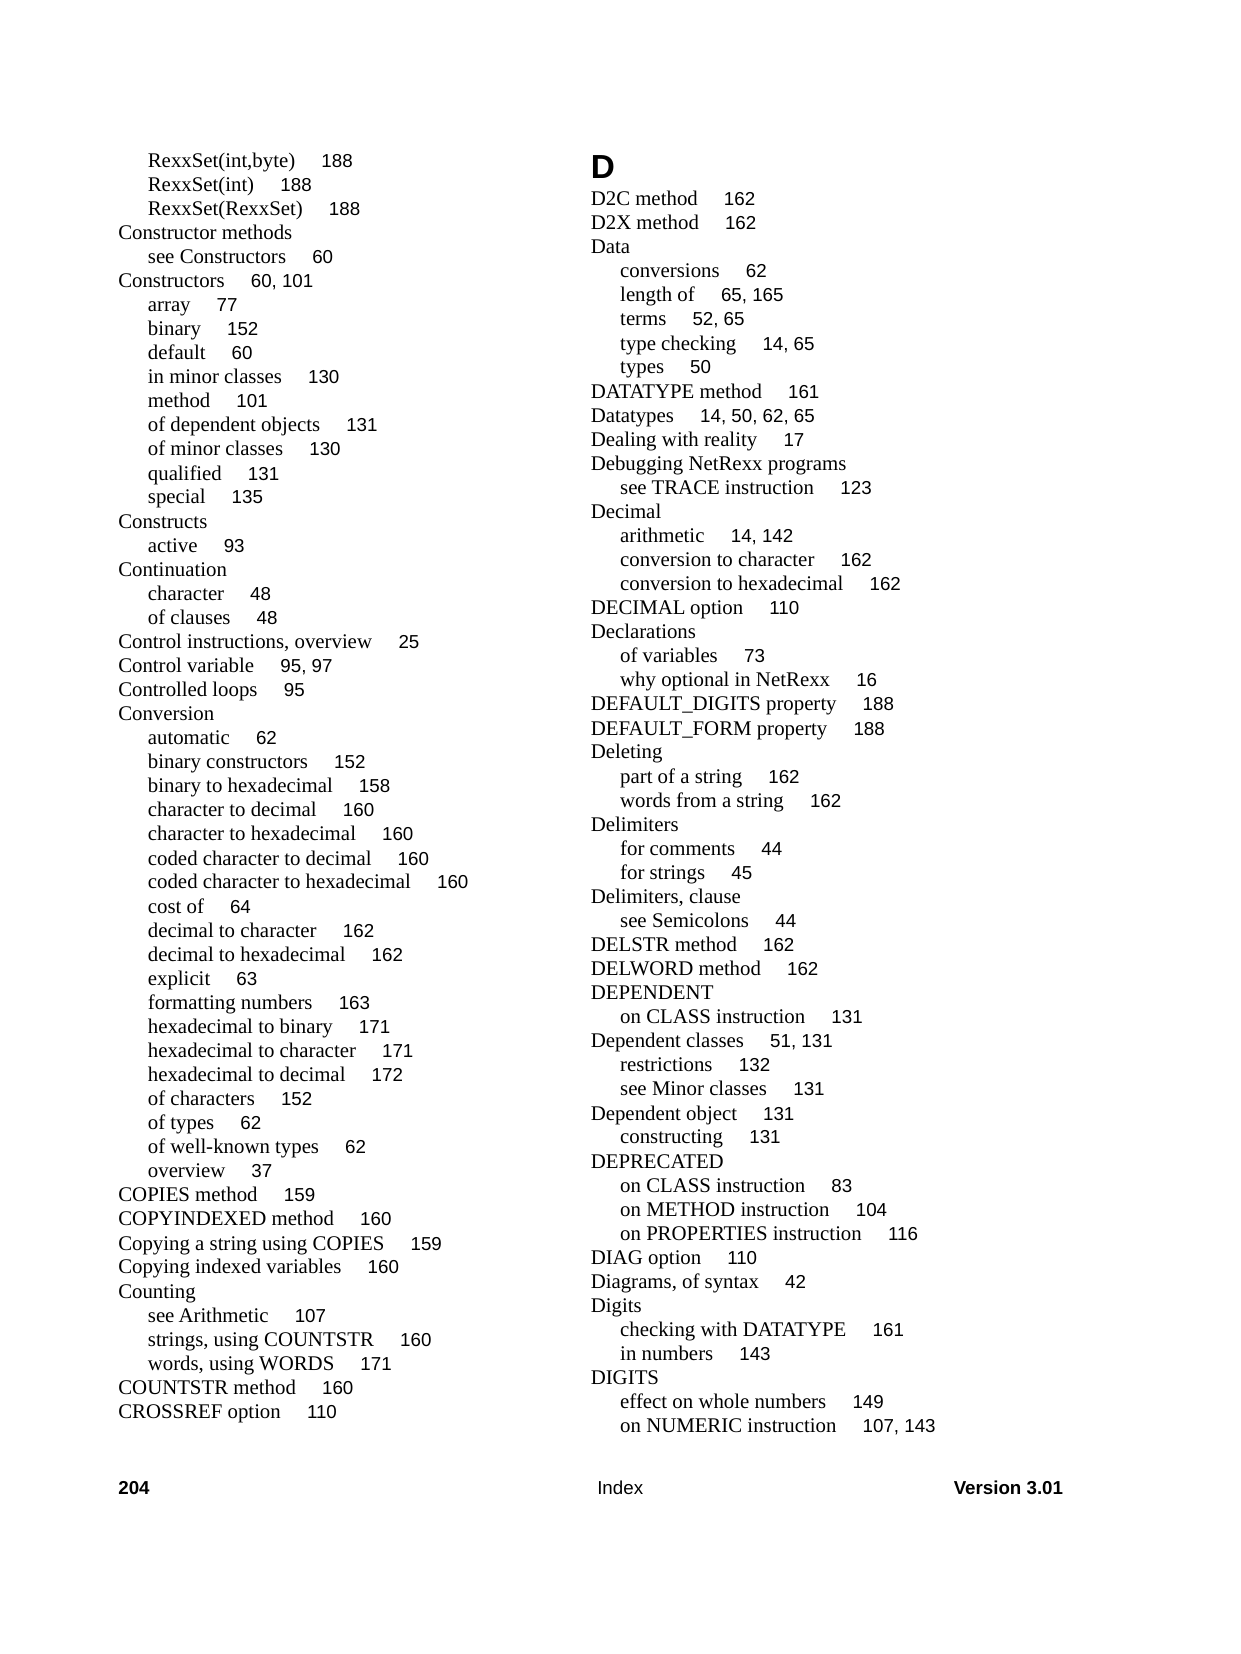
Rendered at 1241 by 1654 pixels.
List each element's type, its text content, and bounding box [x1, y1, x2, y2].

text terms 52, 65 [620, 306, 1063, 330]
text Counting [118, 1278, 591, 1303]
text overview 37 [148, 1158, 591, 1182]
text explicit 63 [148, 966, 591, 990]
text arithmetic 14, 142 [620, 523, 1063, 547]
text DEFAULT_DIGITS property 188 [591, 691, 1063, 715]
text Constructs [118, 508, 591, 533]
text part of a string 162 [620, 763, 1063, 788]
text character to decimal 160 [148, 797, 591, 821]
text type checking 14, 65 [620, 330, 1063, 354]
text of clauses 48 [148, 605, 591, 629]
text see Arithmetic 107 [148, 1303, 591, 1327]
text RexxSet(int) 188 [148, 172, 591, 196]
text D [591, 148, 1063, 186]
text binary to hexadecimal 158 [148, 773, 591, 797]
text in numbers 143 [620, 1341, 1063, 1365]
text on CLASS instruction 83 [620, 1173, 1063, 1197]
text Datatypes 14, 50, 62, 65 [591, 403, 1063, 427]
text hexadecimal to binary 171 [148, 1014, 591, 1038]
text CROSSREF option 110 [118, 1399, 591, 1423]
text binary constructors 152 [148, 749, 591, 773]
text conversion to character 162 [620, 547, 1063, 571]
text of variables 73 [620, 643, 1063, 667]
text COPYINDEXED method 160 [118, 1206, 591, 1230]
text of well-known types 62 [148, 1134, 591, 1158]
text special 135 [148, 484, 591, 508]
text Diagrams, of syntax 42 [591, 1269, 1063, 1293]
text DEPENDENT [591, 980, 1063, 1004]
text see TRACE instruction 123 [620, 475, 1063, 499]
text Delimiters [591, 812, 1063, 836]
text effect on whole numbers 149 [620, 1389, 1063, 1413]
text strings, using COUNTSTR 160 [148, 1327, 591, 1351]
text Data [591, 234, 1063, 258]
text in minor classes 130 [148, 364, 591, 388]
text for comments 44 [620, 836, 1063, 860]
text on PROPERTIES instruction 116 [620, 1221, 1063, 1245]
text of minor classes 130 [148, 436, 591, 460]
text types 50 [620, 354, 1063, 378]
text coded character to decimal 160 [148, 845, 591, 869]
text decimal to hexadecimal 162 [148, 942, 591, 966]
text Controlled loops 95 [118, 677, 591, 701]
text see Semicolons 44 [620, 908, 1063, 932]
text method 101 [148, 388, 591, 412]
text DELSTR method 162 [591, 932, 1063, 956]
text character to hexadecimal 160 [148, 821, 591, 845]
text array 77 [148, 292, 591, 316]
text DIGITS [591, 1365, 1063, 1389]
text Conversion [118, 701, 591, 725]
text Dependent classes 51, 131 [591, 1028, 1063, 1052]
text of types 62 [148, 1110, 591, 1134]
text DEPRECATED [591, 1148, 1063, 1173]
text constructing 131 [620, 1124, 1063, 1148]
text see Constructors 60 [148, 244, 591, 268]
text COUNTSTR method 160 [118, 1375, 591, 1399]
text see Minor classes 131 [620, 1076, 1063, 1100]
text Constructor methods [118, 220, 591, 244]
text Decimal [591, 499, 1063, 523]
text conversions 62 [620, 258, 1063, 282]
text qualified 131 [148, 460, 591, 484]
text DELWORD method 162 [591, 956, 1063, 980]
text words, using WORDS 171 [148, 1351, 591, 1375]
text DECIMAL option 110 [591, 595, 1063, 619]
text Copying a string using COPIES 159 [118, 1230, 591, 1254]
text Declarations [591, 619, 1063, 643]
text Debugging NetRexx programs [591, 451, 1063, 475]
text binary 152 [148, 316, 591, 340]
text Constructors 60, 101 [118, 268, 591, 292]
text decimal to character 162 [148, 918, 591, 942]
text D2C method 162 [591, 186, 1063, 210]
text default 60 [148, 340, 591, 364]
text words from a string 162 [620, 788, 1063, 812]
text character 48 [148, 581, 591, 605]
text checking with DATATYPE 161 [620, 1317, 1063, 1341]
text hexadecimal to character 171 [148, 1038, 591, 1062]
text formatting numbers 163 [148, 990, 591, 1014]
text RexxSet(RexxSet) 188 [148, 196, 591, 220]
text cost of 64 [148, 893, 591, 918]
text Dependent object 131 [591, 1100, 1063, 1124]
text RexxSet(int,byte) 188 [148, 148, 591, 172]
text of dependent objects 131 [148, 412, 591, 436]
text why optional in NetRexx 16 [620, 667, 1063, 691]
text Control instructions, overview 25 [118, 629, 591, 653]
text coded character to hexadecimal 160 [148, 869, 591, 893]
text DATATYPE method 161 [591, 378, 1063, 403]
text Dealing with reality 17 [591, 427, 1063, 451]
text Copying indexed variables 160 [118, 1254, 591, 1278]
text length of 65, 165 [620, 282, 1063, 306]
text Digits [591, 1293, 1063, 1317]
text restrictions 132 [620, 1052, 1063, 1076]
text active 93 [148, 533, 591, 557]
text DEFAULT_FORM property 188 [591, 715, 1063, 739]
text Control variable 95, 97 [118, 653, 591, 677]
text COPIES method 159 [118, 1182, 591, 1206]
text on METHOD instruction 104 [620, 1197, 1063, 1221]
text automatic 62 [148, 725, 591, 749]
text DIAG option 110 [591, 1245, 1063, 1269]
text for strings 45 [620, 860, 1063, 884]
text D2X method 162 [591, 210, 1063, 234]
text on CLASS instruction 131 [620, 1004, 1063, 1028]
text Continuation [118, 557, 591, 581]
text of characters 152 [148, 1086, 591, 1110]
text on NUMERIC instruction 107, 143 [620, 1413, 1063, 1437]
text hexadecimal to decimal 172 [148, 1062, 591, 1086]
text Deleting [591, 739, 1063, 763]
text conversion to hexadecimal 162 [620, 571, 1063, 595]
text Delimiters, clause [591, 884, 1063, 908]
